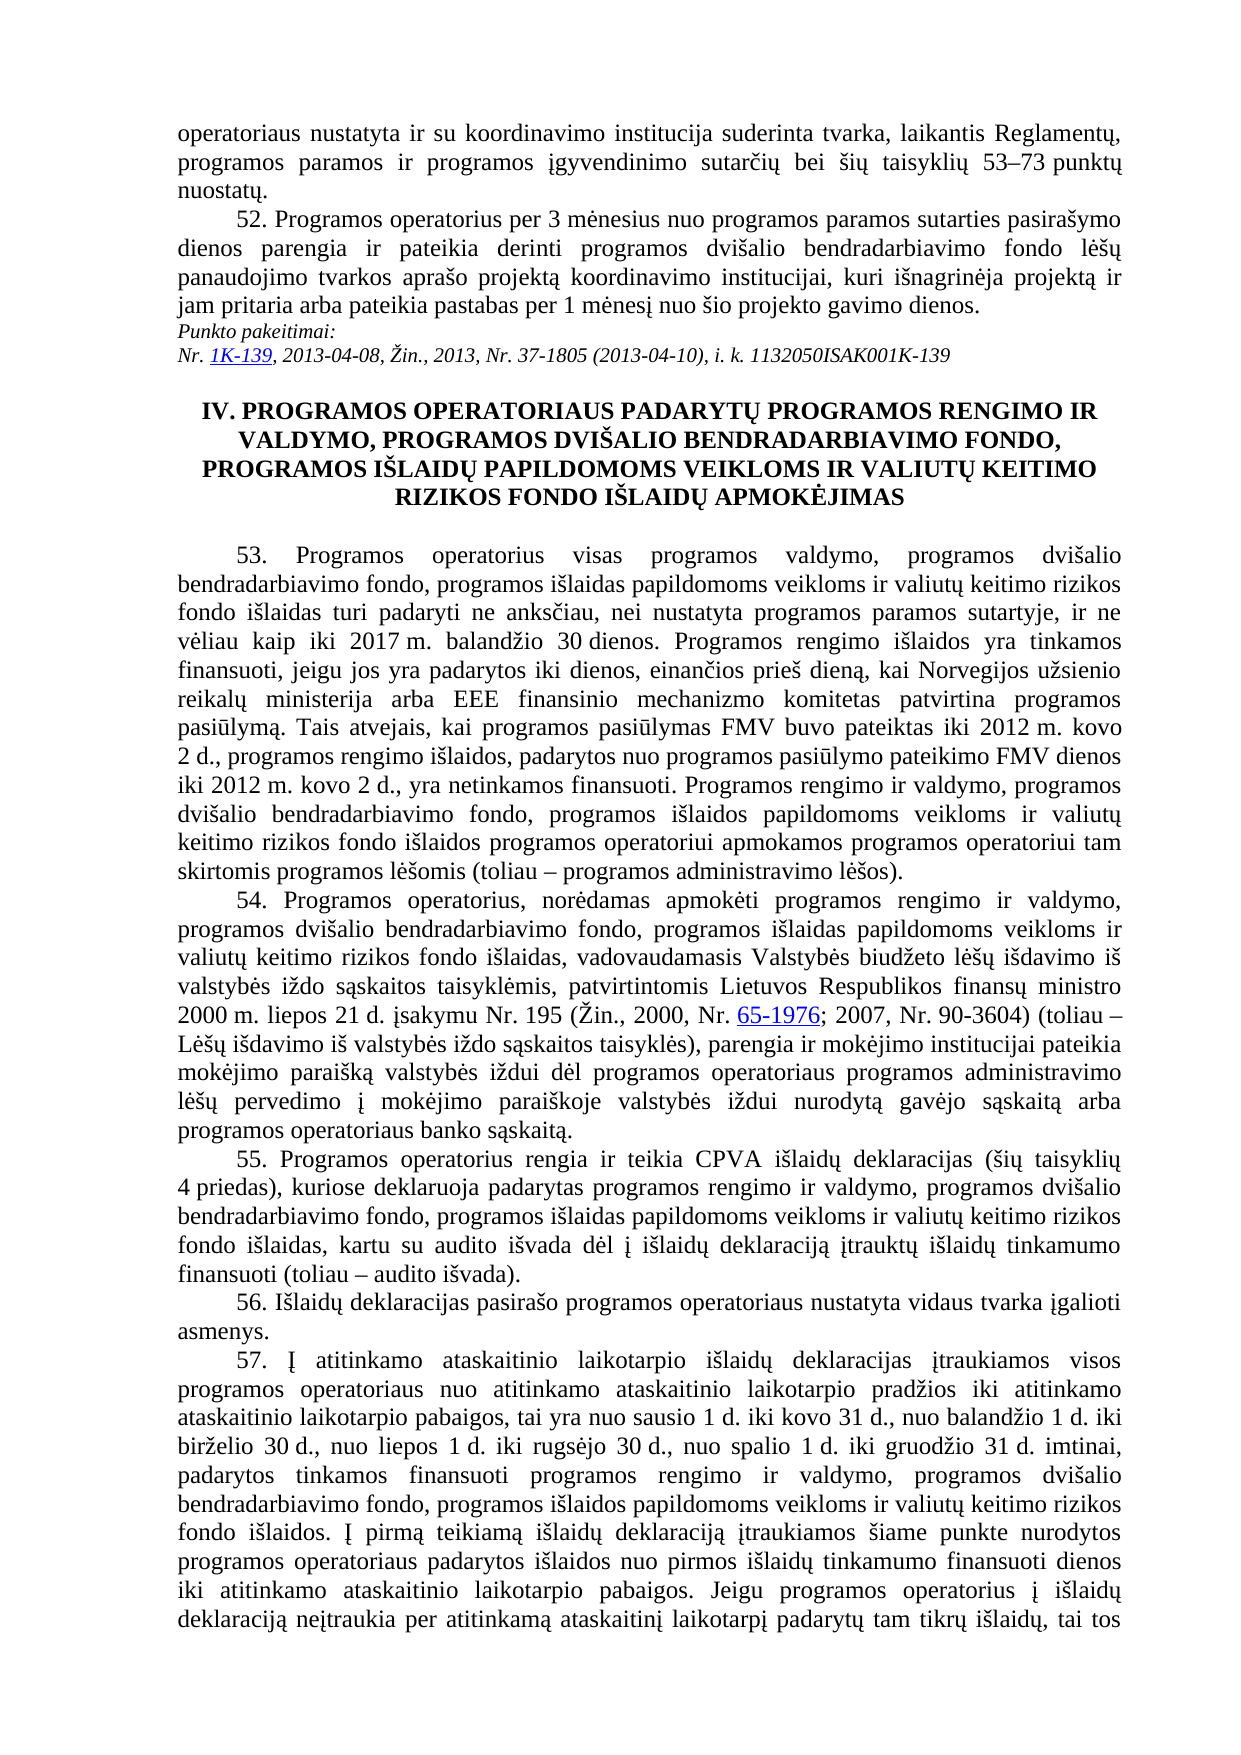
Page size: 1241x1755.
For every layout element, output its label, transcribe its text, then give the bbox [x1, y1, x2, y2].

text operatoriaus nustatyta ir su koordinavimo institucija suderinta tvarka, laikantis Reglamentų, programos paramos ir programos įgyvendinimo sutarčių bei šių taisyklių 53–73 punktų nuostatų. [177, 118, 1122, 204]
text Punkto pakeitimai: [177, 319, 1122, 343]
text 53. Programos operatorius visas programos valdymo, programos dvišalio bendradarbiavimo fondo, programos išlaidas papildomoms veikloms ir valiutų keitimo rizikos fondo išlaidas turi padaryti ne anksčiau, nei nustatyta programos paramos sutartyje, ir ne vėliau kaip iki 2017 m. balandžio 30 dienos. Programos rengimo išlaidos yra tinkamos finansuoti, jeigu jos yra padarytos iki dienos, einančios prieš dieną, kai Norvegijos užsienio reikalų ministerija arba EEE finansinio mechanizmo komitetas patvirtina programos pasiūlymą. Tais atvejais, kai programos pasiūlymas FMV buvo pateiktas iki 2012 m. kovo 2 d., programos rengimo išlaidos, padarytos nuo programos pasiūlymo pateikimo FMV dienos iki 2012 m. kovo 2 d., yra netinkamos finansuoti. Programos rengimo ir valdymo, programos dvišalio bendradarbiavimo fondo, programos išlaidos papildomoms veikloms ir valiutų keitimo rizikos fondo išlaidos programos operatoriui apmokamos programos operatoriui tam skirtomis programos lėšomis (toliau – programos administravimo lėšos). [177, 540, 1122, 885]
text Nr. 1K-139, 2013-04-08, Žin., 2013, Nr. 37-1805 (2013-04-10), i. k. 1132050ISAK001K-139 [177, 343, 1122, 367]
text 54. Programos operatorius, norėdamas apmokėti programos rengimo ir valdymo, programos dvišalio bendradarbiavimo fondo, programos išlaidas papildomoms veikloms ir valiutų keitimo rizikos fondo išlaidas, vadovaudamasis Valstybės biudžeto lėšų išdavimo iš valstybės iždo sąskaitos taisyklėmis, patvirtintomis Lietuvos Respublikos finansų ministro 2000 m. liepos 21 d. įsakymu Nr. 195 (Žin., 2000, Nr. 65-1976; 2007, Nr. 90-3604) (toliau – Lėšų išdavimo iš valstybės iždo sąskaitos taisyklės), parengia ir mokėjimo institucijai pateikia mokėjimo paraišką valstybės iždui dėl programos operatoriaus programos administravimo lėšų pervedimo į mokėjimo paraiškoje valstybės iždui nurodytą gavėjo sąskaitą arba programos operatoriaus banko sąskaitą. [177, 885, 1122, 1144]
text 55. Programos operatorius rengia ir teikia CPVA išlaidų deklaracijas (šių taisyklių 4 priedas), kuriose deklaruoja padarytas programos rengimo ir valdymo, programos dvišalio bendradarbiavimo fondo, programos išlaidas papildomoms veikloms ir valiutų keitimo rizikos fondo išlaidas, kartu su audito išvada dėl į išlaidų deklaraciją įtrauktų išlaidų tinkamumo finansuoti (toliau – audito išvada). [177, 1144, 1122, 1287]
text 56. Išlaidų deklaracijas pasirašo programos operatoriaus nustatyta vidaus tvarka įgalioti asmenys. [177, 1287, 1122, 1345]
text IV. PROGRAMOS OPERATORIAUS PADARYTŲ programos rengimo ir valdymo, programos dvišalio bendradarbiavimo fondo, programos IŠLAIDŲ papildomoms veikloms ir valiutų keitimo rizikos fondo IŠLAIDŲ APMOKĖJIMAS [177, 396, 1122, 511]
text 52. Programos operatorius per 3 mėnesius nuo programos paramos sutarties pasirašymo dienos parengia ir pateikia derinti programos dvišalio bendradarbiavimo fondo lėšų panaudojimo tvarkos aprašo projektą koordinavimo institucijai, kuri išnagrinėja projektą ir jam pritaria arba pateikia pastabas per 1 mėnesį nuo šio projekto gavimo dienos. [177, 204, 1122, 319]
text 57. Į atitinkamo ataskaitinio laikotarpio išlaidų deklaracijas įtraukiamos visos programos operatoriaus nuo atitinkamo ataskaitinio laikotarpio pradžios iki atitinkamo ataskaitinio laikotarpio pabaigos, tai yra nuo sausio 1 d. iki kovo 31 d., nuo balandžio 1 d. iki birželio 30 d., nuo liepos 1 d. iki rugsėjo 30 d., nuo spalio 1 d. iki gruodžio 31 d. imtinai, padarytos tinkamos finansuoti programos rengimo ir valdymo, programos dvišalio bendradarbiavimo fondo, programos išlaidos papildomoms veikloms ir valiutų keitimo rizikos fondo išlaidos. Į pirmą teikiamą išlaidų deklaraciją įtraukiamos šiame punkte nurodytos programos operatoriaus padarytos išlaidos nuo pirmos išlaidų tinkamumo finansuoti dienos iki atitinkamo ataskaitinio laikotarpio pabaigos. Jeigu programos operatorius į išlaidų deklaraciją neįtraukia per atitinkamą ataskaitinį laikotarpį padarytų tam tikrų išlaidų, tai tos [177, 1345, 1122, 1632]
